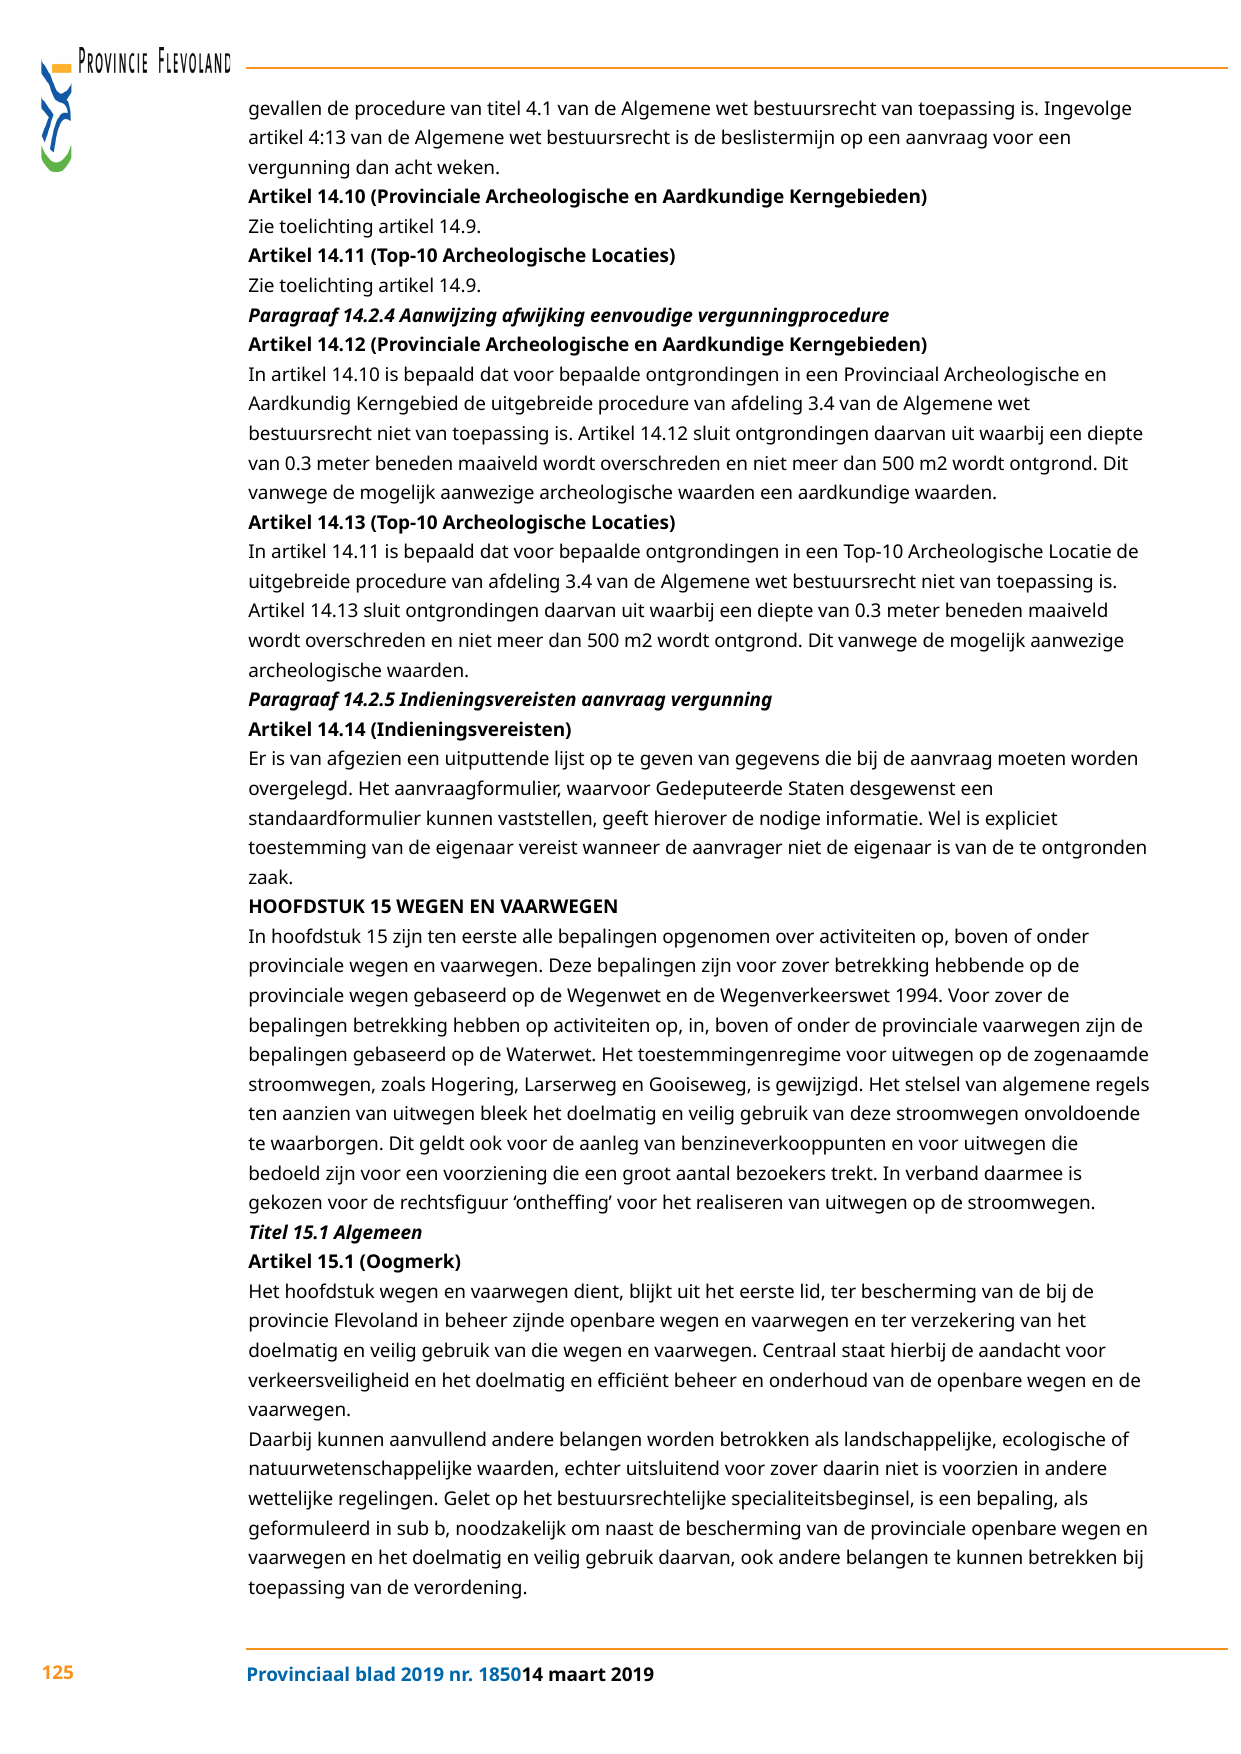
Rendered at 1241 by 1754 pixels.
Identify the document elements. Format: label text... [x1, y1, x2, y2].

text Artikel 14.13 (Top-10 Archeologische Locaties) [248, 509, 1152, 535]
text HOOFDSTUK 15 WEGEN EN VAARWEGEN [248, 893, 1152, 919]
text In artikel 14.10 is bepaald dat voor bepaalde ontgrondingen in een Provinciaal Archeologische en Aardkundig Kerngebied de uitgebreide procedure van afdeling 3.4 van de Algemene wet bestuursrecht niet van toepassing is. Artikel 14.12 sluit ontgrondingen daarvan uit waarbij een diepte van 0.3 meter beneden maaiveld wordt overschreden en niet meer dan 500 m2 wordt ontgrond. Dit vanwege de mogelijk aanwezige archeologische waarden een aardkundige waarden. [248, 361, 1152, 505]
text Zie toelichting artikel 14.9. [248, 272, 1152, 298]
text gevallen de procedure van titel 4.1 van de Algemene wet bestuursrecht van toepassing is. Ingevolge artikel 4:13 van de Algemene wet bestuursrecht is de beslistermijn op een aanvraag voor een vergunning dan acht weken. [248, 95, 1152, 180]
text Er is van afgezien een uitputtende lijst op te geven van gegevens die bij de aanvraag moeten worden overgelegd. Het aanvraagformulier, waarvoor Gedeputeerde Staten desgewenst een standaardformulier kunnen vaststellen, geeft hierover de nodige informatie. Wel is expliciet toestemming van de eigenaar vereist wanneer de aanvrager niet de eigenaar is van de te ontgronden zaak. [248, 746, 1152, 890]
text Daarbij kunnen aanvullend andere belangen worden betrokken als landschappelijke, ecologische of natuurwetenschappelijke waarden, echter uitsluitend voor zover daarin niet is voorzien in andere wettelijke regelingen. Gelet op het bestuursrechtelijke specialiteitsbeginsel, is een bepaling, als geformuleerd in sub b, noodzakelijk om naast de bescherming van de provinciale openbare wegen en vaarwegen en het doelmatig en veilig gebruik daarvan, ook andere belangen te kunnen betrekken bij toepassing van de verordening. [248, 1426, 1152, 1600]
picture [41, 47, 231, 172]
text Artikel 14.12 (Provinciale Archeologische en Aardkundige Kerngebieden) [248, 331, 1152, 357]
text Zie toelichting artikel 14.9. [248, 213, 1152, 239]
text Artikel 15.1 (Oogmerk) [248, 1248, 1152, 1274]
text Artikel 14.11 (Top-10 Archeologische Locaties) [248, 243, 1152, 268]
text Artikel 14.14 (Indieningsvereisten) [248, 716, 1152, 742]
text Paragraaf 14.2.5 Indieningsvereisten aanvraag vergunning [248, 686, 1152, 712]
text Het hoofdstuk wegen en vaarwegen dient, blijkt uit het eerste lid, ter bescherming van de bij de provincie Flevoland in beheer zijnde openbare wegen en vaarwegen en ter verzekering van het doelmatig en veilig gebruik van die wegen en vaarwegen. Centraal staat hierbij de aandacht voor verkeersveiligheid en het doelmatig en efficiënt beheer en onderhoud van de openbare wegen en de vaarwegen. [248, 1278, 1152, 1422]
text In artikel 14.11 is bepaald dat voor bepaalde ontgrondingen in een Top-10 Archeologische Locatie de uitgebreide procedure van afdeling 3.4 van de Algemene wet bestuursrecht niet van toepassing is. Artikel 14.13 sluit ontgrondingen daarvan uit waarbij een diepte van 0.3 meter beneden maaiveld wordt overschreden en niet meer dan 500 m2 wordt ontgrond. Dit vanwege de mogelijk aanwezige archeologische waarden. [248, 538, 1152, 683]
text Titel 15.1 Algemeen [248, 1219, 1152, 1245]
text In hoofdstuk 15 zijn ten eerste alle bepalingen opgenomen over activiteiten op, boven of onder provinciale wegen en vaarwegen. Deze bepalingen zijn voor zover betrekking hebbende op de provinciale wegen gebaseerd op de Wegenwet en de Wegenverkeerswet 1994. Voor zover de bepalingen betrekking hebben op activiteiten op, in, boven of onder de provinciale vaarwegen zijn de bepalingen gebaseerd op de Waterwet. Het toestemmingenregime voor uitwegen op de zogenaamde stroomwegen, zoals Hogering, Larserweg en Gooiseweg, is gewijzigd. Het stelsel van algemene regels ten aanzien van uitwegen bleek het doelmatig en veilig gebruik van deze stroomwegen onvoldoende te waarborgen. Dit geldt ook voor de aanleg van benzineverkooppunten en voor uitwegen die bedoeld zijn voor een voorziening die een groot aantal bezoekers trekt. In verband daarmee is gekozen voor de rechtsfiguur ‘ontheffing’ voor het realiseren van uitwegen op de stroomwegen. [248, 923, 1152, 1215]
text Artikel 14.10 (Provinciale Archeologische en Aardkundige Kerngebieden) [248, 183, 1152, 209]
text Paragraaf 14.2.4 Aanwijzing afwijking eenvoudige vergunningprocedure [248, 302, 1152, 328]
